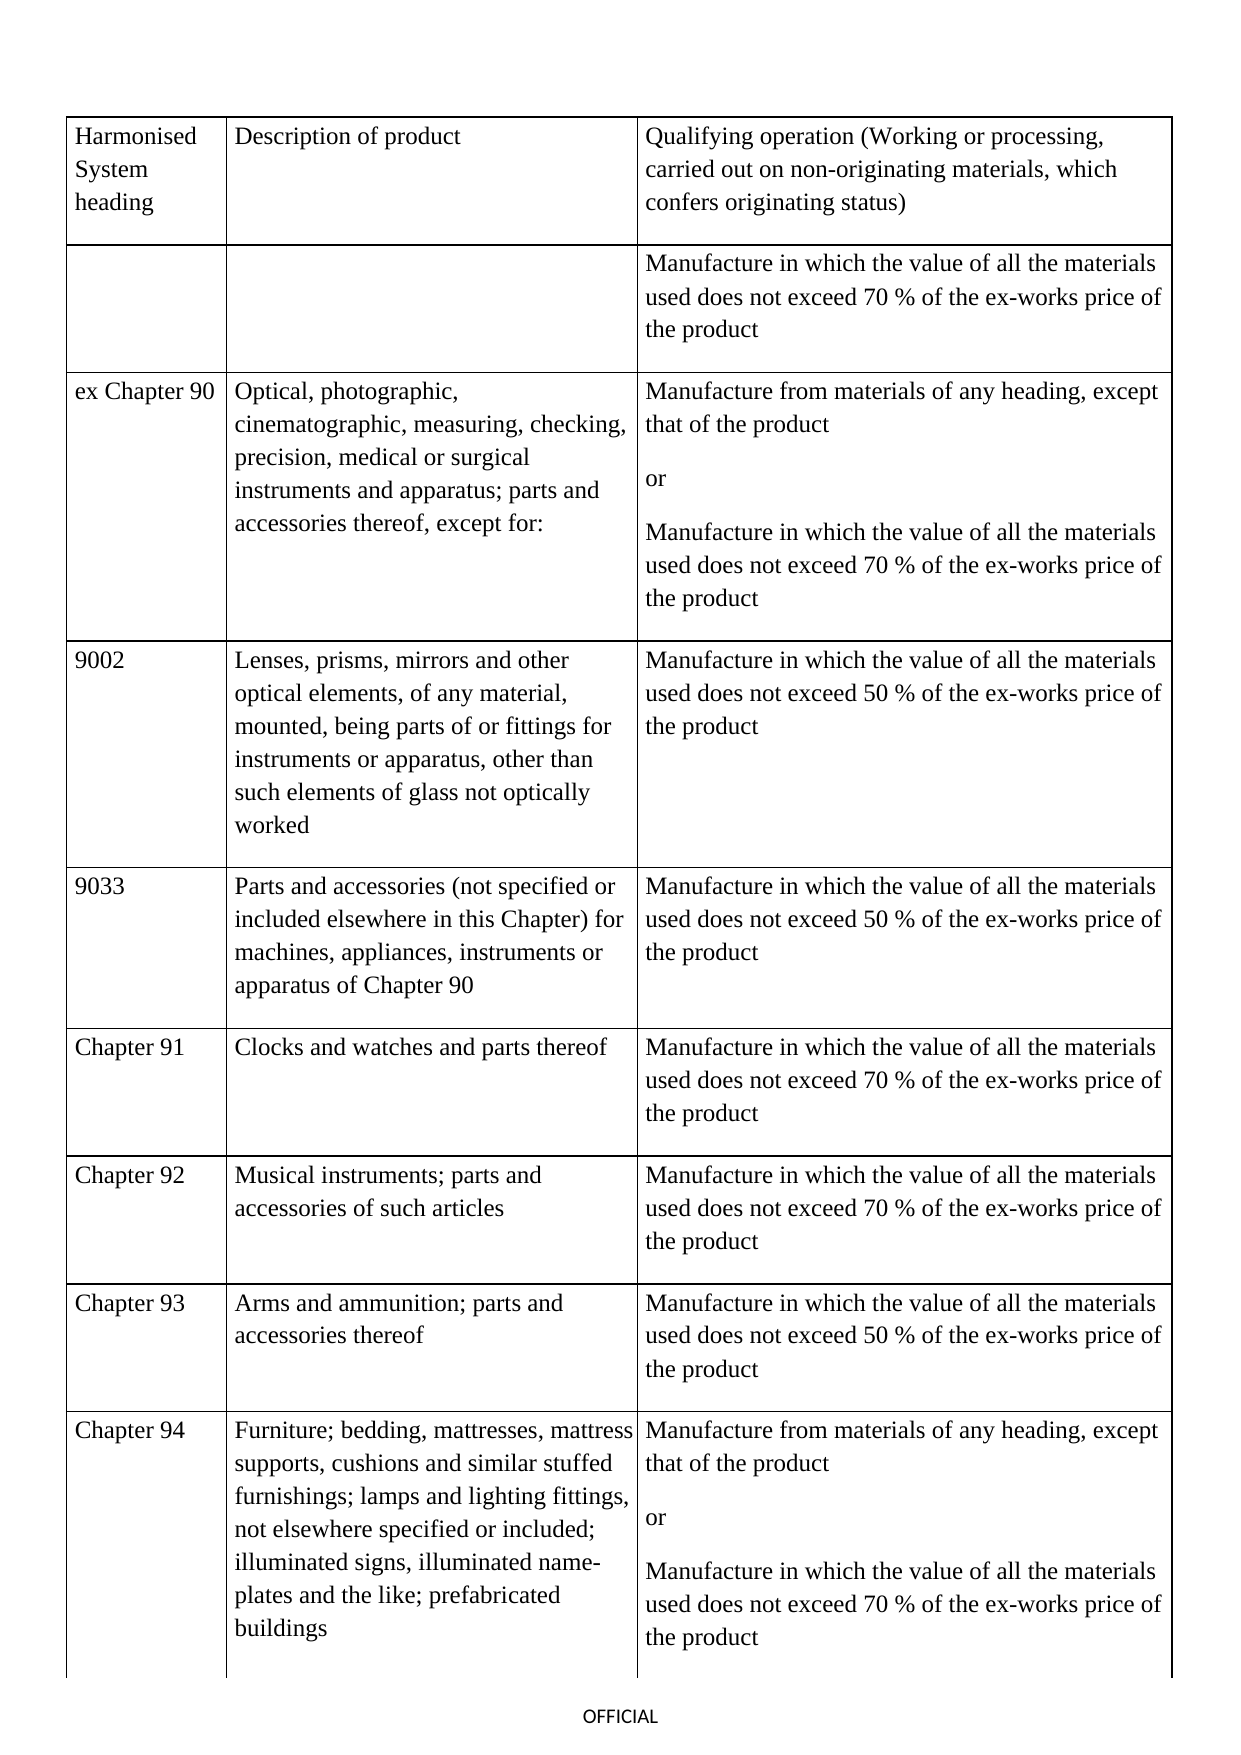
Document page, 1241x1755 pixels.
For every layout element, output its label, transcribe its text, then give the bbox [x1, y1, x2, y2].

table_cell Clocks and watches and parts thereof [227, 1029, 637, 1155]
table_header Qualifying operation (Working or processing, carried out on non-originating materials, which confers originating status) [638, 118, 1171, 244]
table_cell [227, 246, 637, 372]
table_cell Furniture; bedding, mattresses, mattress supports, cushions and similar stuffed furnishings; lamps and lighting fittings, not elsewhere specified or included; illuminated signs, illuminated name-plates and the like; prefabricated buildings [227, 1412, 637, 1678]
table_cell Chapter 93 [67, 1285, 226, 1411]
table_cell ex Chapter 90 [67, 373, 226, 640]
table_cell Musical instruments; parts and accessories of such articles [227, 1157, 637, 1283]
table_cell Chapter 94 [67, 1412, 226, 1678]
table_cell Optical, photographic, cinematographic, measuring, checking, precision, medical or surgical instruments and apparatus; parts and accessories thereof, except for: [227, 373, 637, 640]
table_cell Manufacture in which the value of all the materials used does not exceed 70 % of the ex-works price of the product [638, 1157, 1171, 1283]
table_cell Manufacture in which the value of all the materials used does not exceed 50 % of the ex-works price of the product [638, 642, 1171, 867]
table_cell Manufacture from materials of any heading, except that of the product or Manufacture in which the value of all the materials used does not exceed 70 % of the ex-works price of the product [638, 1412, 1171, 1678]
table_cell Manufacture in which the value of all the materials used does not exceed 50 % of the ex-works price of the product [638, 868, 1171, 1027]
table_cell Manufacture in which the value of all the materials used does not exceed 50 % of the ex-works price of the product [638, 1285, 1171, 1411]
table_cell Chapter 92 [67, 1157, 226, 1283]
table_cell 9033 [67, 868, 226, 1027]
table_cell [67, 246, 226, 372]
table_cell 9002 [67, 642, 226, 867]
table_cell Parts and accessories (not specified or included elsewhere in this Chapter) for machines, appliances, instruments or apparatus of Chapter 90 [227, 868, 637, 1027]
table_cell Arms and ammunition; parts and accessories thereof [227, 1285, 637, 1411]
table_cell Chapter 91 [67, 1029, 226, 1155]
table_header Description of product [227, 118, 637, 244]
table_cell Lenses, prisms, mirrors and other optical elements, of any material, mounted, being parts of or fittings for instruments or apparatus, other than such elements of glass not optically worked [227, 642, 637, 867]
table_cell Manufacture in which the value of all the materials used does not exceed 70 % of the ex-works price of the product [638, 246, 1171, 372]
table_cell Manufacture in which the value of all the materials used does not exceed 70 % of the ex-works price of the product [638, 1029, 1171, 1155]
table_cell Manufacture from materials of any heading, except that of the product or Manufacture in which the value of all the materials used does not exceed 70 % of the ex-works price of the product [638, 373, 1171, 640]
table_header Harmonised System heading [67, 118, 226, 244]
